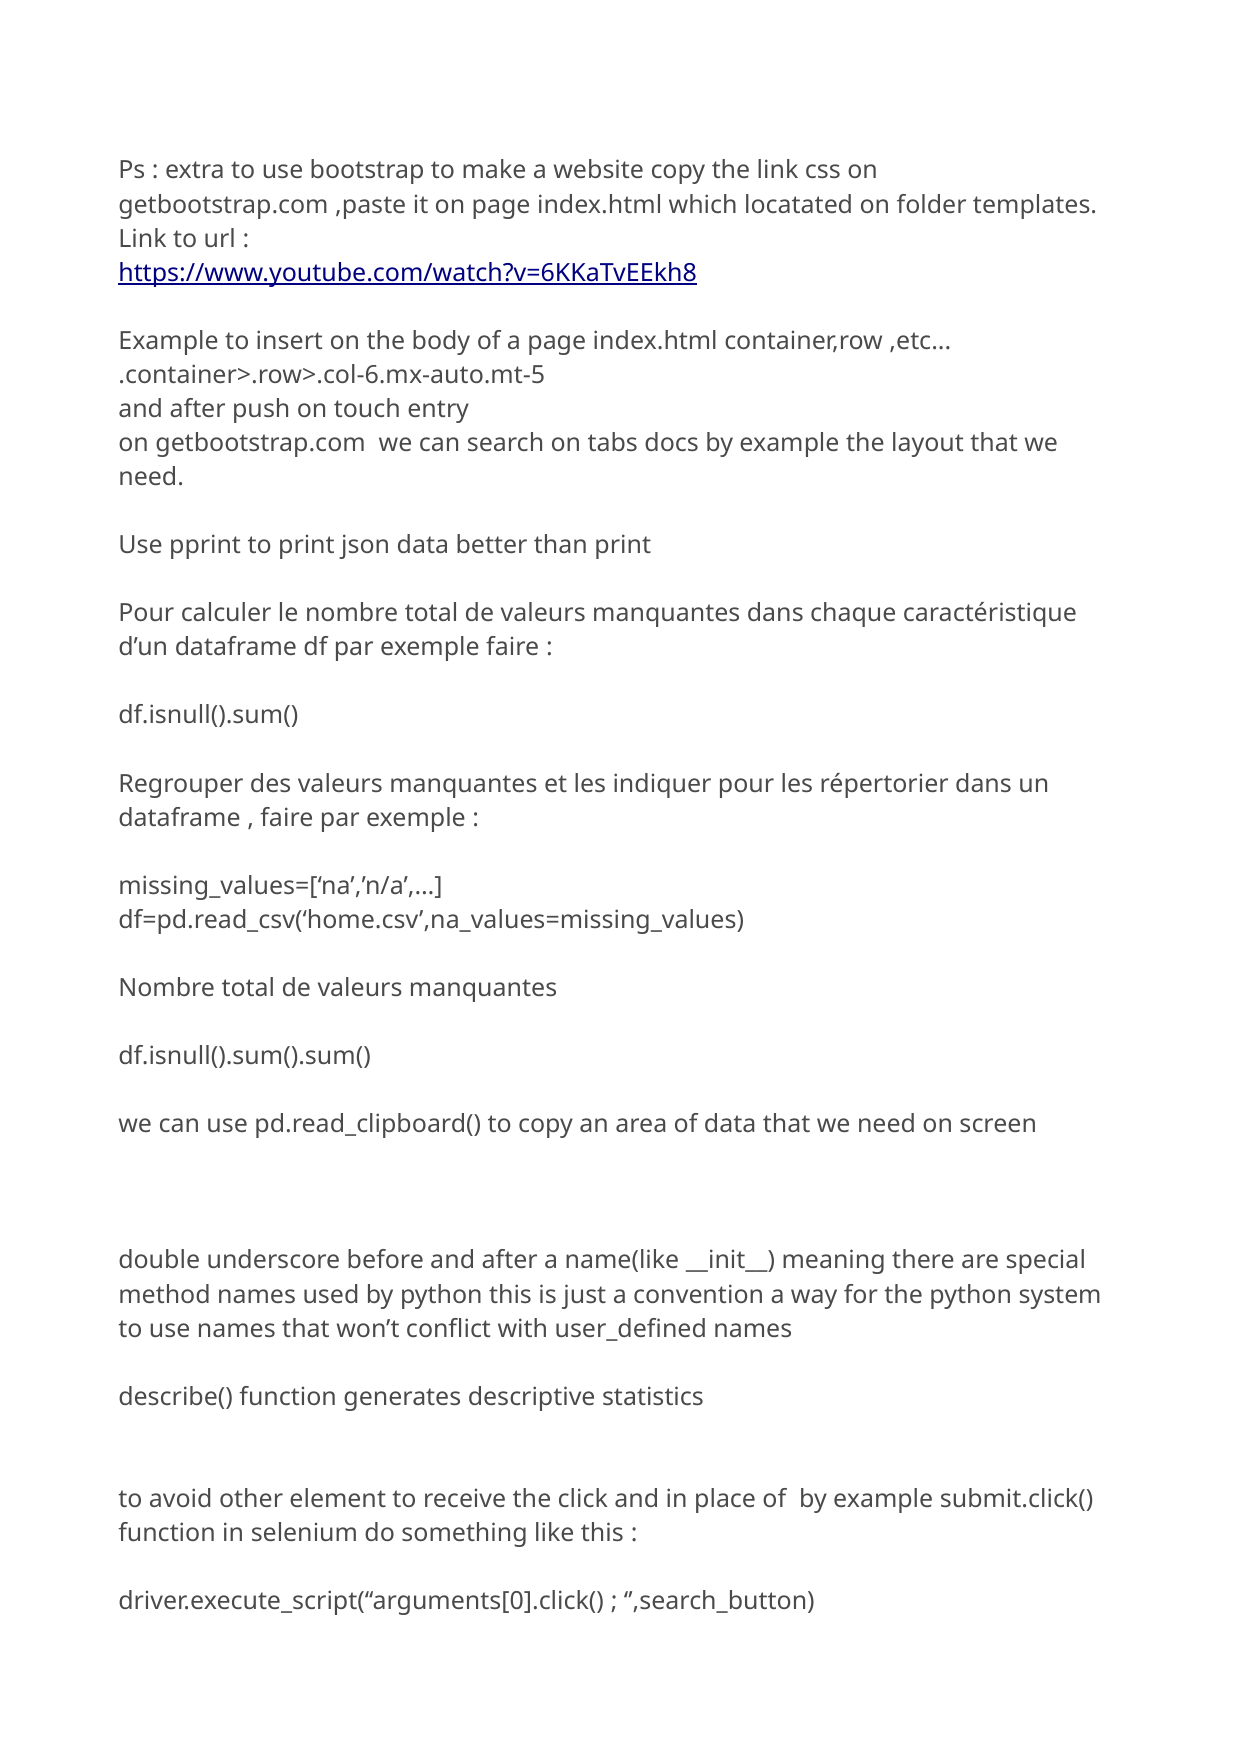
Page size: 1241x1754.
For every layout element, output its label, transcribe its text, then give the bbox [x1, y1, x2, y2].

text https://www.youtube.com/watch?v=6KKaTvEEkh8 [118, 254, 1122, 288]
text Regrouper des valeurs manquantes et les indiquer pour les répertorier dans un dataframe , faire par exemple : [118, 765, 1122, 833]
text df=pd.read_csv(‘home.csv’,na_values=missing_values) [118, 902, 1122, 936]
text on getbootstrap.com we can search on tabs docs by example the layout that we need. [118, 425, 1122, 493]
text df.isnull().sum() [118, 697, 1122, 731]
text Pour calculer le nombre total de valeurs manquantes dans chaque caractéristique d’un dataframe df par exemple faire : [118, 595, 1122, 663]
text Example to insert on the body of a page index.html container,row ,etc... [118, 322, 1122, 357]
text df.isnull().sum().sum() [118, 1038, 1122, 1072]
text .container>.row>.col-6.mx-auto.mt-5 [118, 357, 1122, 391]
text we can use pd.read_clipboard() to copy an area of data that we need on screen [118, 1106, 1122, 1140]
text Ps : extra to use bootstrap to make a website copy the link css on getbootstrap.com ,paste it on page index.html which locatated on folder templates. Link to url : [118, 152, 1122, 254]
text Nombre total de valeurs manquantes [118, 970, 1122, 1004]
text double underscore before and after a name(like __init__) meaning there are special method names used by python this is just a convention a way for the python system to use names that won’t conflict with user_defined names [118, 1242, 1122, 1344]
text Use pprint to print json data better than print [118, 527, 1122, 561]
text driver.execute_script(‘‘arguments[0].click() ; ‘’,search_button) [118, 1583, 1122, 1617]
text to avoid other element to receive the click and in place of by example submit.click() function in selenium do something like this : [118, 1481, 1122, 1549]
text describe() function generates descriptive statistics [118, 1378, 1122, 1412]
text and after push on touch entry [118, 391, 1122, 425]
text missing_values=[‘na’,’n/a’,…] [118, 867, 1122, 902]
